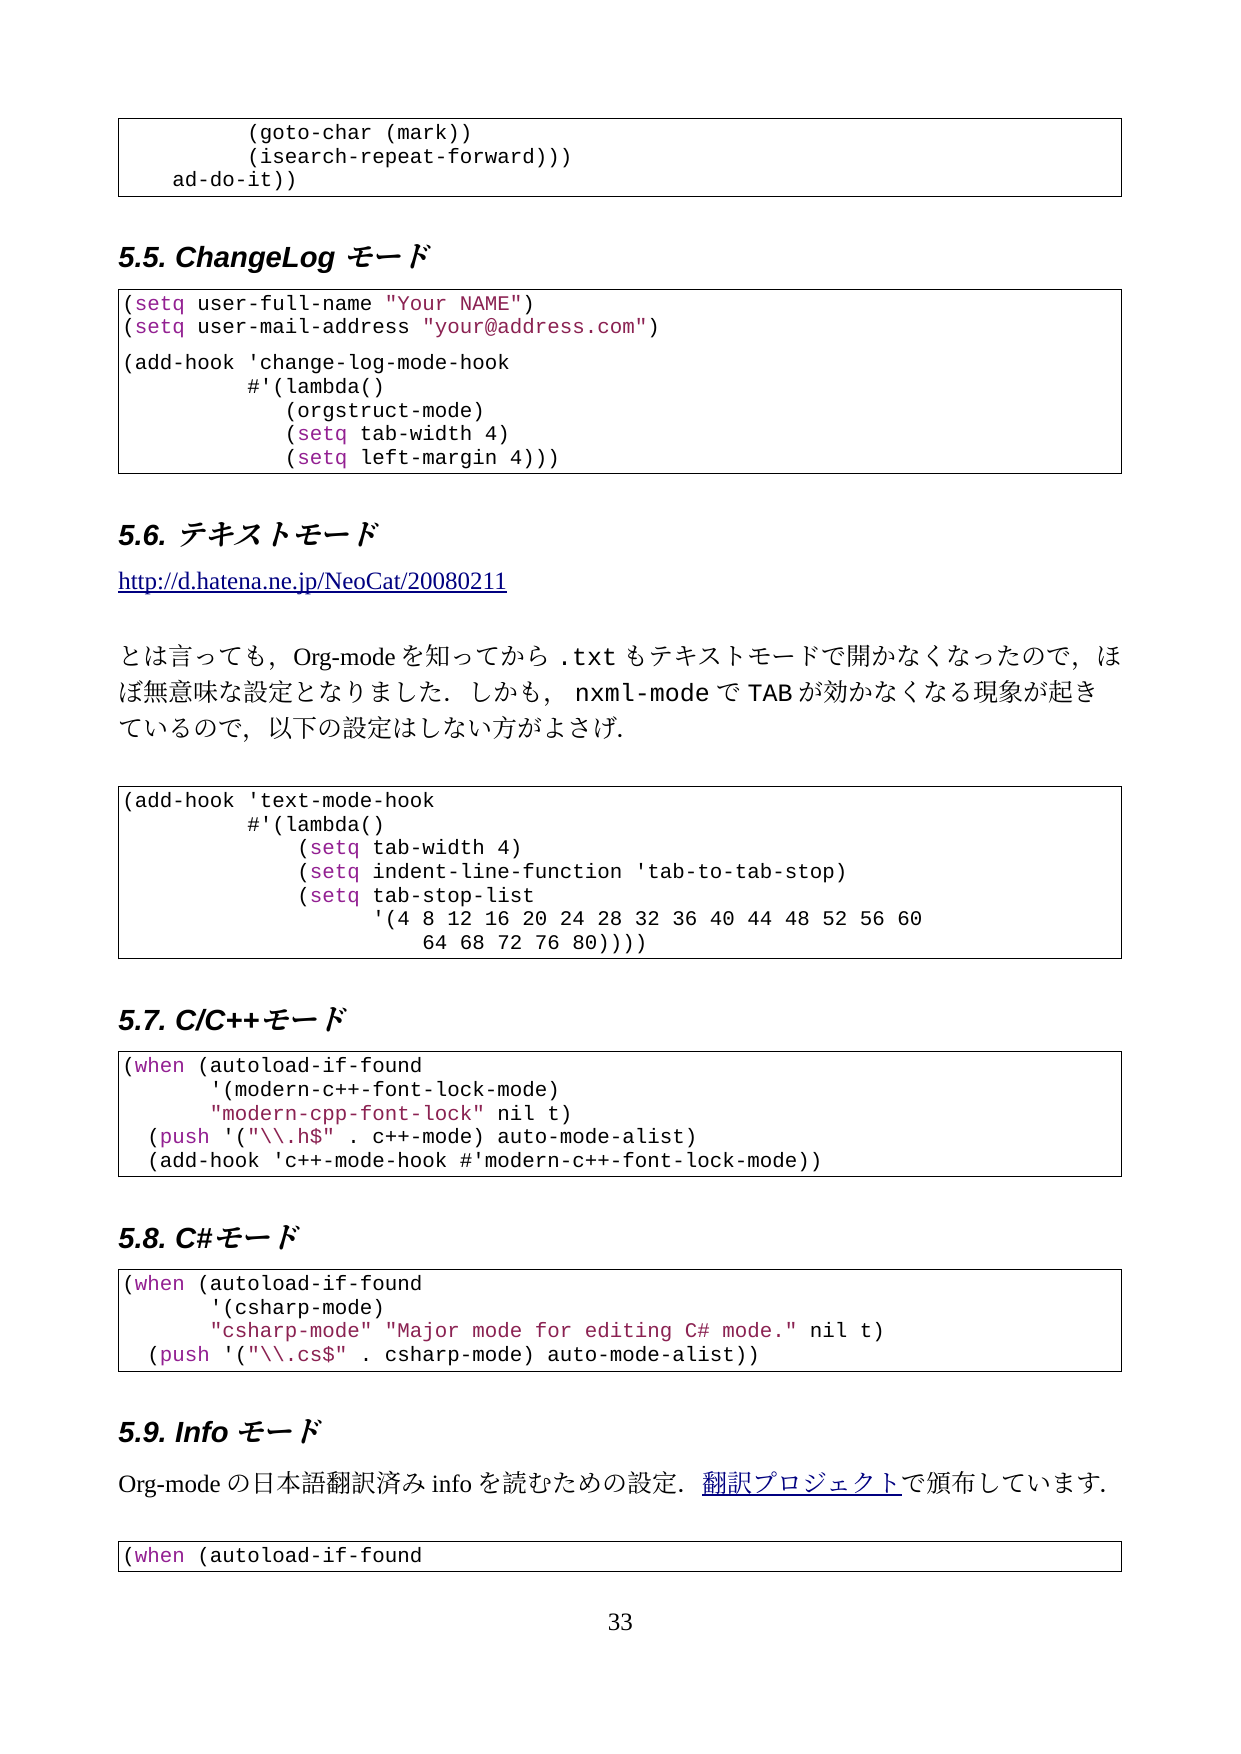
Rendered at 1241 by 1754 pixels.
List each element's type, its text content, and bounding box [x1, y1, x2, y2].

text (when (autoload-if-found [119, 1542, 1121, 1571]
text (goto-char (mark)) [119, 119, 1121, 142]
text (add-hook 'c++-mode-hook #'modern-c++-font-lock-mode)) [119, 1146, 1121, 1176]
text '(csharp-mode) [119, 1293, 1121, 1316]
text とは言っても，Org-modeを知ってから .txt もテキストモードで開かなくなったので，ほぼ無意味な設定となりました．しかも， nxml-mode で TAB が効かなくなる現象が起きているので，以下の設定はしない方がよさげ． [118, 636, 1122, 773]
text (setq tab-width 4) [119, 419, 1121, 443]
text (setq user-full-name "Your NAME") [119, 290, 1121, 312]
subtitle C#モード [118, 1215, 1122, 1257]
text (when (autoload-if-found [119, 1052, 1121, 1075]
text (push '("\\.h$" . c++-mode) auto-mode-alist) [119, 1122, 1121, 1146]
subtitle C/C++モード [118, 997, 1122, 1039]
subtitle Infoモード [118, 1409, 1122, 1451]
text (isearch-repeat-forward))) [119, 142, 1121, 165]
text (setq left-margin 4))) [119, 443, 1121, 473]
text ad-do-it)) [119, 165, 1121, 196]
subtitle テキストモード [118, 512, 1122, 554]
text (setq indent-line-function 'tab-to-tab-stop) [119, 857, 1121, 881]
text (setq user-mail-address "your@address.com") [119, 312, 1121, 340]
text '(modern-c++-font-lock-mode) [119, 1075, 1121, 1098]
text (add-hook 'change-log-mode-hook [119, 348, 1121, 372]
text "csharp-mode" "Major mode for editing C# mode." nil t) [119, 1316, 1121, 1340]
text (setq tab-stop-list [119, 881, 1121, 904]
text 64 68 72 76 80)))) [119, 928, 1121, 958]
text #'(lambda() [119, 810, 1121, 833]
text Org-mode の日本語翻訳済みinfoを読むための設定．翻訳プロジェクトで頒布しています． [118, 1463, 1122, 1528]
text (add-hook 'text-mode-hook [119, 787, 1121, 810]
text (push '("\\.cs$" . csharp-mode) auto-mode-alist)) [119, 1340, 1121, 1371]
text (setq tab-width 4) [119, 833, 1121, 857]
text '(4 8 12 16 20 24 28 32 36 40 44 48 52 56 60 [119, 904, 1121, 928]
text "modern-cpp-font-lock" nil t) [119, 1098, 1121, 1122]
text (orgstruct-mode) [119, 396, 1121, 419]
text #'(lambda() [119, 372, 1121, 396]
text http://d.hatena.ne.jp/NeoCat/20080211 [118, 566, 1122, 624]
text (when (autoload-if-found [119, 1270, 1121, 1293]
subtitle ChangeLog モード [118, 234, 1122, 276]
